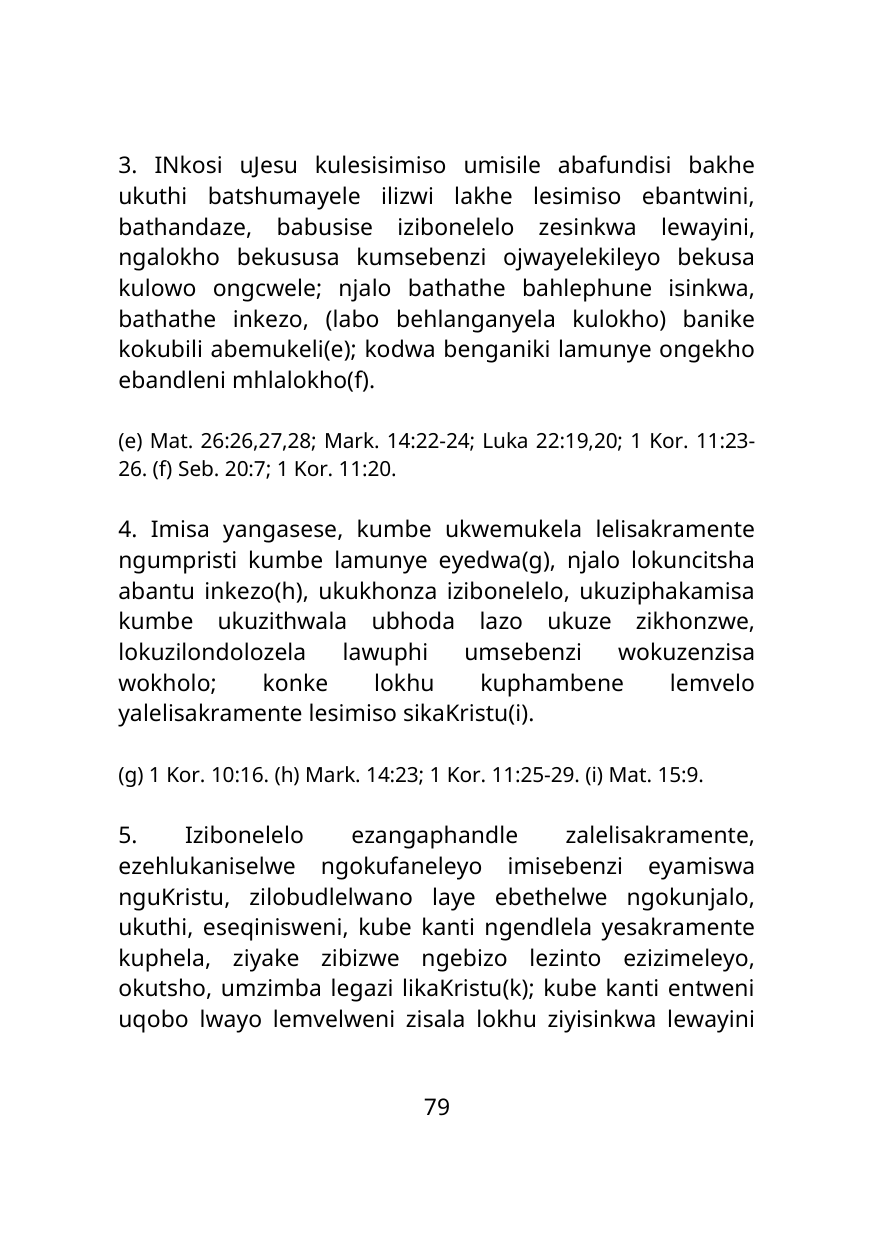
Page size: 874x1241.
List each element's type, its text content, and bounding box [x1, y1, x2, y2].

text 3. INkosi uJesu kulesisimiso umisile abafundisi bakhe ukuthi batshumayele ilizwi lakhe lesimiso ebantwini, bathandaze, babusise izibonelelo zesinkwa lewayini, ngalokho bekususa kumsebenzi ojwayelekileyo bekusa kulowo ongcwele; njalo bathathe bahlephune isinkwa, bathathe inkezo, (labo behlanganyela kulokho) banike kokubili abemukeli(e); kodwa benganiki lamunye ongekho ebandleni mhlalokho(f). [118, 149, 756, 395]
text 4. Imisa yangasese, kumbe ukwemukela lelisakramente ngumpristi kumbe lamunye eyedwa(g), njalo lokuncitsha abantu inkezo(h), ukukhonza izibonelelo, ukuziphakamisa kumbe ukuzithwala ubhoda lazo ukuze zikhonzwe, lokuzilondolozela lawuphi umsebenzi wokuzenzisa wokholo; konke lokhu kuphambene lemvelo yalelisakramente lesimiso sikaKristu(i). [118, 513, 756, 728]
text 5. Izibonelelo ezangaphandle zalelisakramente, ezehlukaniselwe ngokufaneleyo imisebenzi eyamiswa nguKristu, zilobudlelwano laye ebethelwe ngokunjalo, ukuthi, eseqinisweni, kube kanti ngendlela yesakramente kuphela, ziyake zibizwe ngebizo lezinto ezizimeleyo, okutsho, umzimba legazi likaKristu(k); kube kanti entweni uqobo lwayo lemvelweni zisala lokhu ziyisinkwa lewayini [118, 819, 756, 1034]
text (g) 1 Kor. 10:16. (h) Mark. 14:23; 1 Kor. 11:25-29. (i) Mat. 15:9. [118, 760, 756, 788]
text (e) Mat. 26:26,27,28; Mark. 14:22-24; Luka 22:19,20; 1 Kor. 11:23-26. (f) Seb. 20:7; 1 Kor. 11:20. [118, 426, 756, 482]
